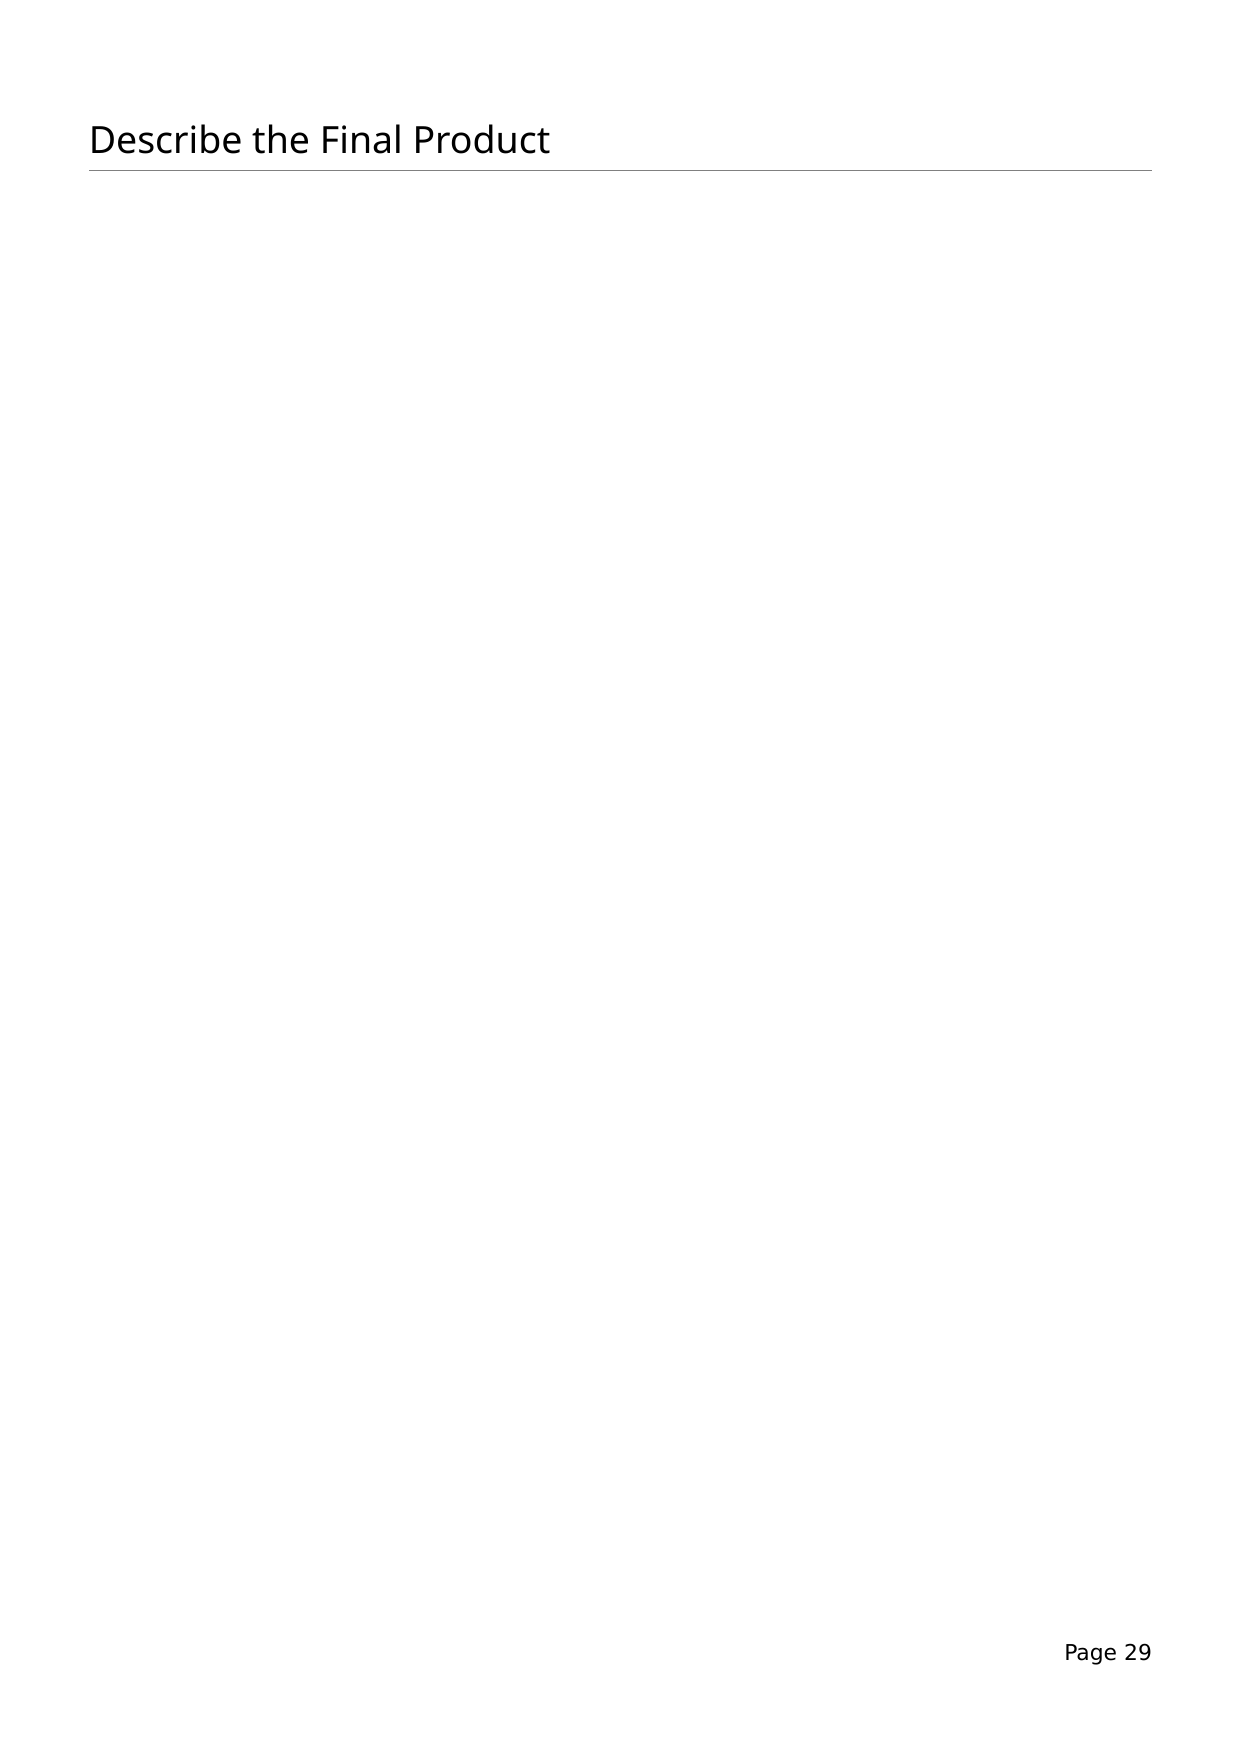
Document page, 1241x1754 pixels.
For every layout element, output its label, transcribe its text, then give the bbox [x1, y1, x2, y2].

subtitle Describe the Final Product [88, 113, 1152, 171]
